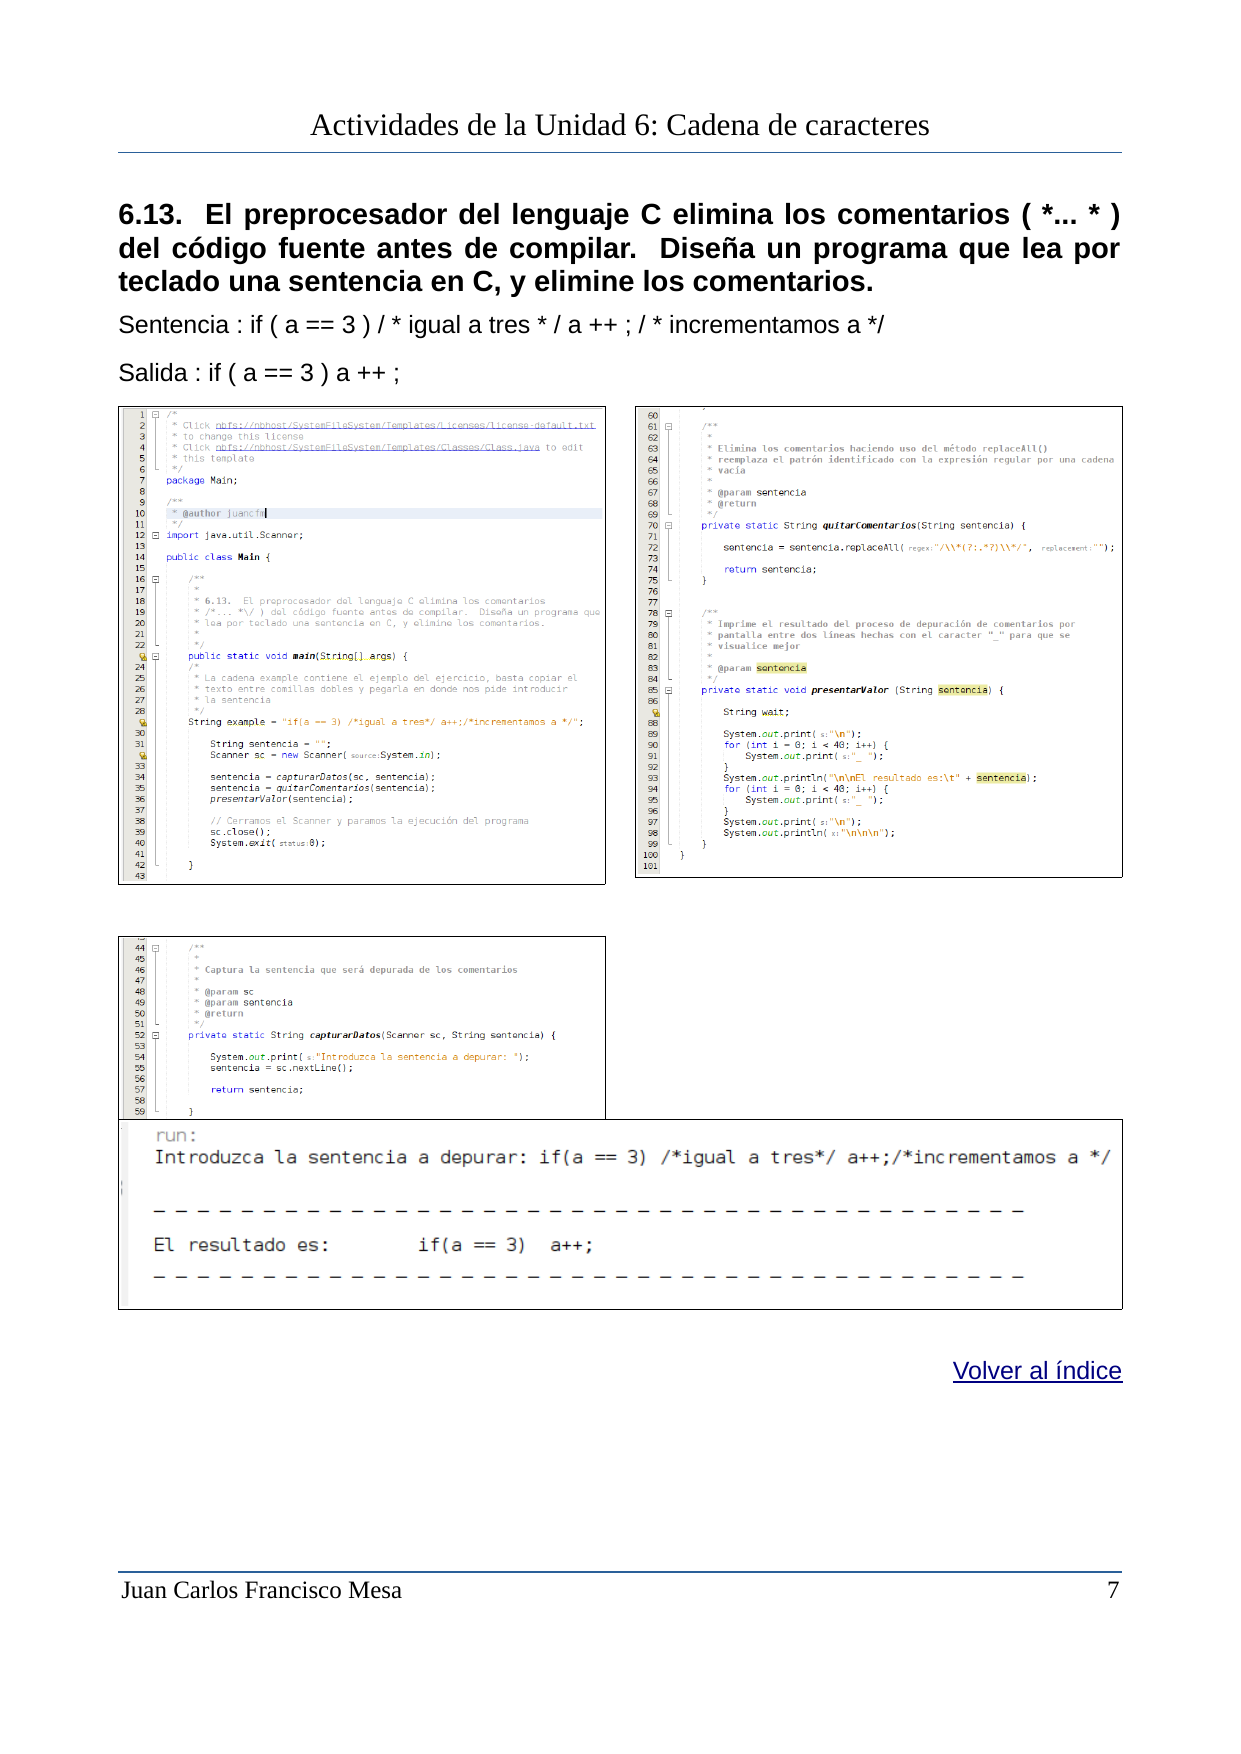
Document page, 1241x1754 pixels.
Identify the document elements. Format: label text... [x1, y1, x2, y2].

picture [121, 1122, 1119, 1306]
subtitle 6.13. El preprocesador del lenguaje C elimina los comentarios ( *... * ) del código fuente antes de compilar. Diseña un programa que lea por teclado una sentencia en C, y elimine los comentarios. [118, 197, 1122, 298]
text Salida : if ( a == 3 ) a ++ ; [118, 358, 1122, 387]
text Sentencia : if ( a == 3 ) / * igual a tres * / a ++ ; / * incrementamos a */ [118, 311, 1122, 339]
picture [637, 408, 1119, 874]
picture [121, 938, 603, 1119]
text Volver al índice [118, 1356, 1122, 1385]
picture [121, 408, 603, 881]
